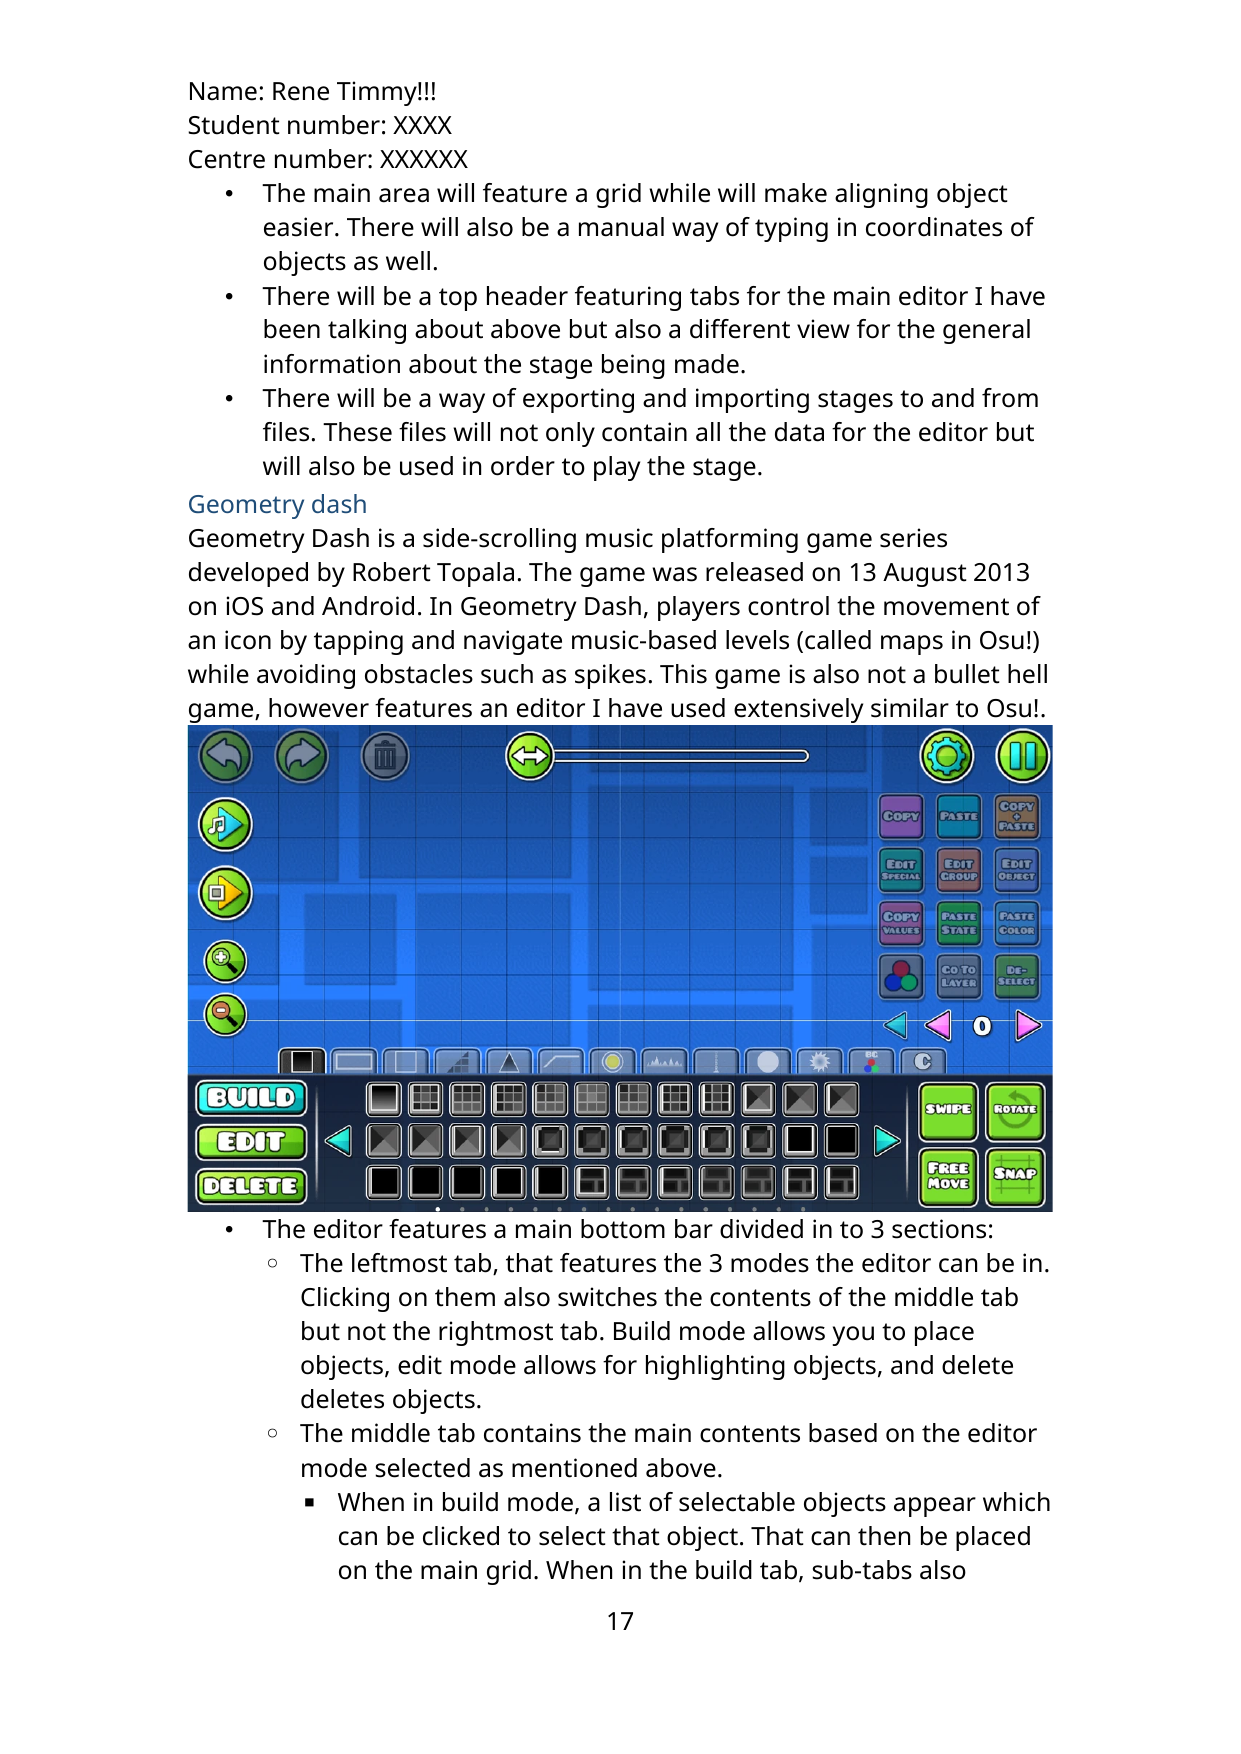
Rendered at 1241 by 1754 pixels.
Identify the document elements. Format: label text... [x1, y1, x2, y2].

list The leftmost tab, that features the 3 modes the editor can be in. Clicking on them also switches the contents of the middle tab but not the rightmost tab. Build mode allows you to place objects, edit mode allows for highlighting objects, and delete deletes objects. [262, 1246, 1053, 1416]
list There will be a way of exporting and importing stages to and from files. These files will not only contain all the data for the editor but will also be used in order to play the stage. [225, 380, 1053, 482]
subtitle Geometry dash [187, 487, 1053, 521]
list The editor features a main bottom bar divided in to 3 sections: [225, 1212, 1053, 1246]
list The main area will feature a grid while will make aligning object easier. There will also be a manual way of typing in coordinates of objects as well. [225, 176, 1053, 278]
list The middle tab contains the main contents based on the editor mode selected as mentioned above. [262, 1416, 1053, 1484]
list There will be a top header featuring tabs for the main editor I have been talking about above but also a different view for the general information about the stage being made. [225, 278, 1053, 380]
list When in build mode, a list of selectable objects appear which can be clicked to select that object. That can then be placed on the main grid. When in the build tab, sub-tabs also [300, 1484, 1053, 1586]
text Geometry Dash is a side-scrolling music platforming game series developed by Robert Topala. The game was released on 13 August 2013 on iOS and Android. In Geometry Dash, players control the movement of an icon by tapping and navigate music-based levels (called maps in Osu!) while avoiding obstacles such as spikes. This game is also not a bullet hell game, however features an editor I have used extensively similar to Osu!. [187, 521, 1053, 725]
